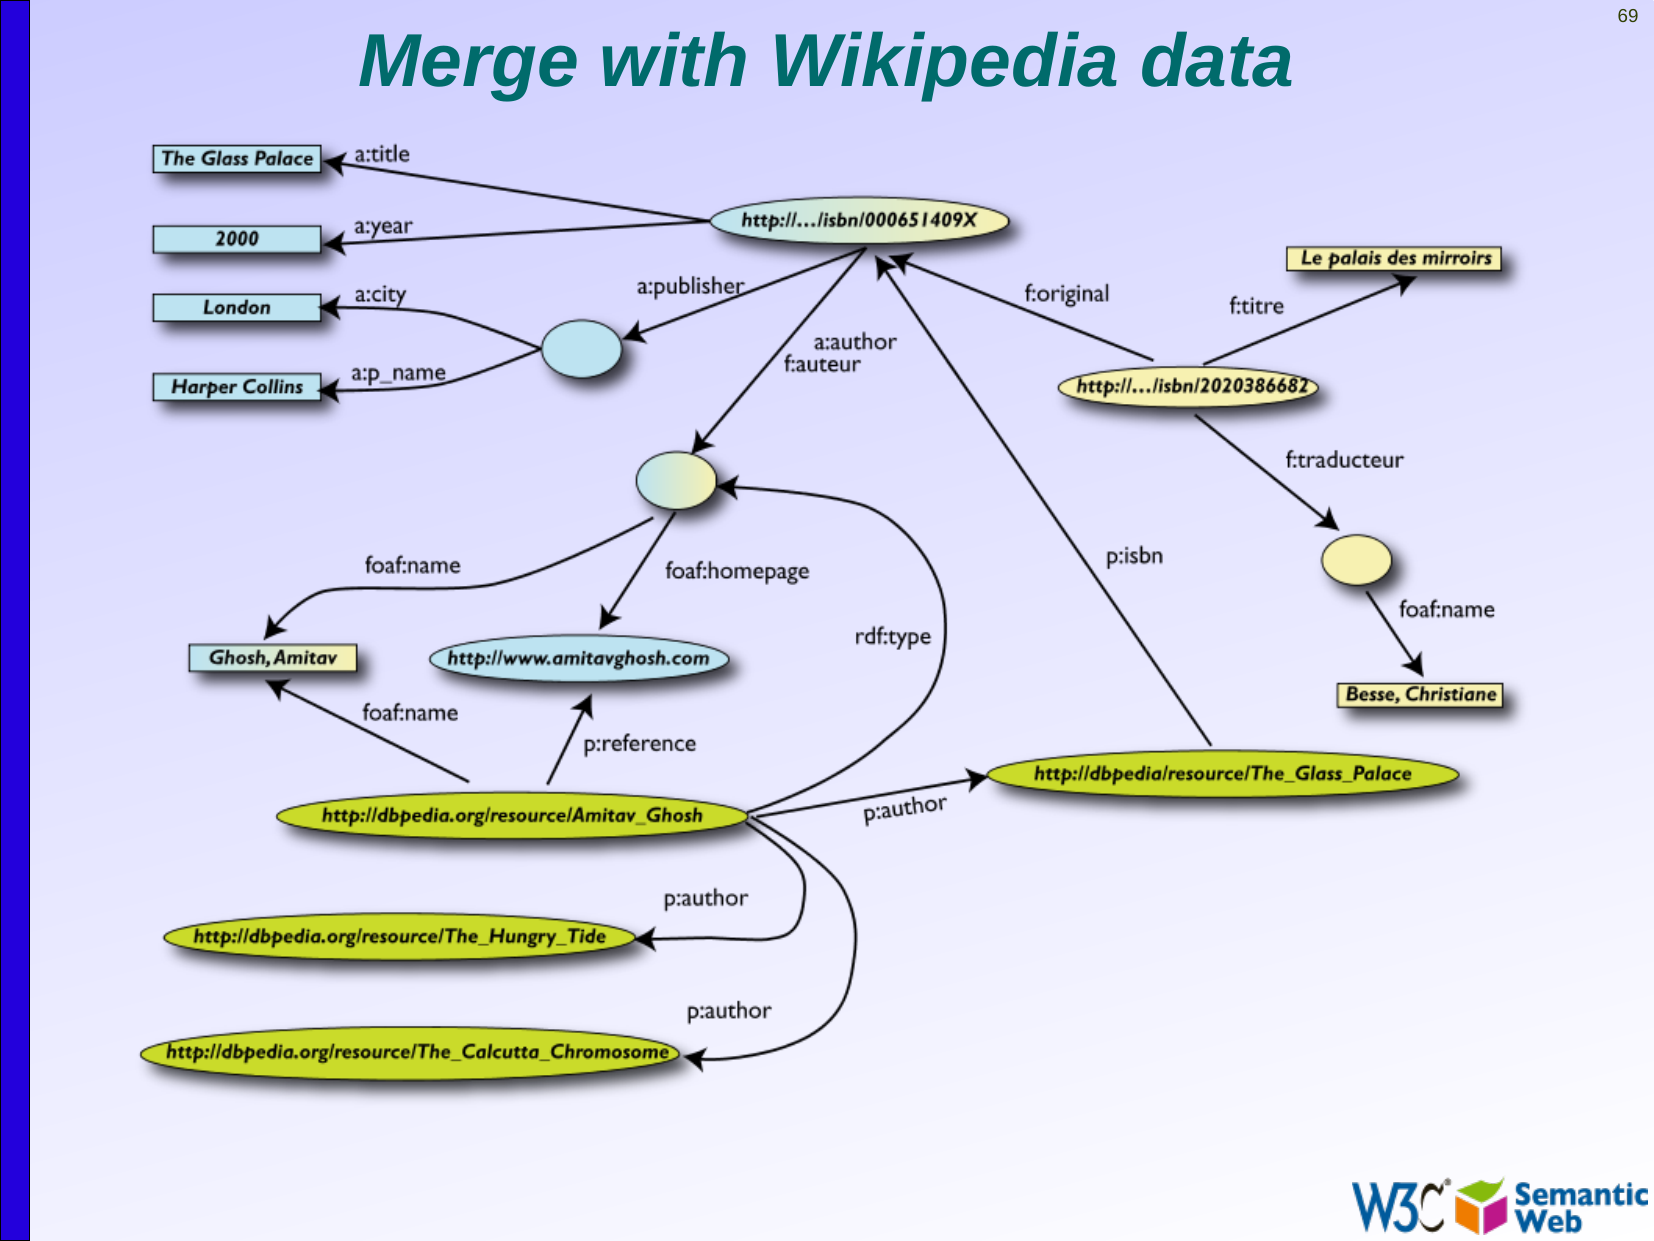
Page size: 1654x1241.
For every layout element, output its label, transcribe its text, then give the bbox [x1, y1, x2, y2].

picture [1352, 1175, 1648, 1235]
title Merge with Wikipedia data [0, 0, 1654, 119]
picture [128, 134, 1535, 1112]
